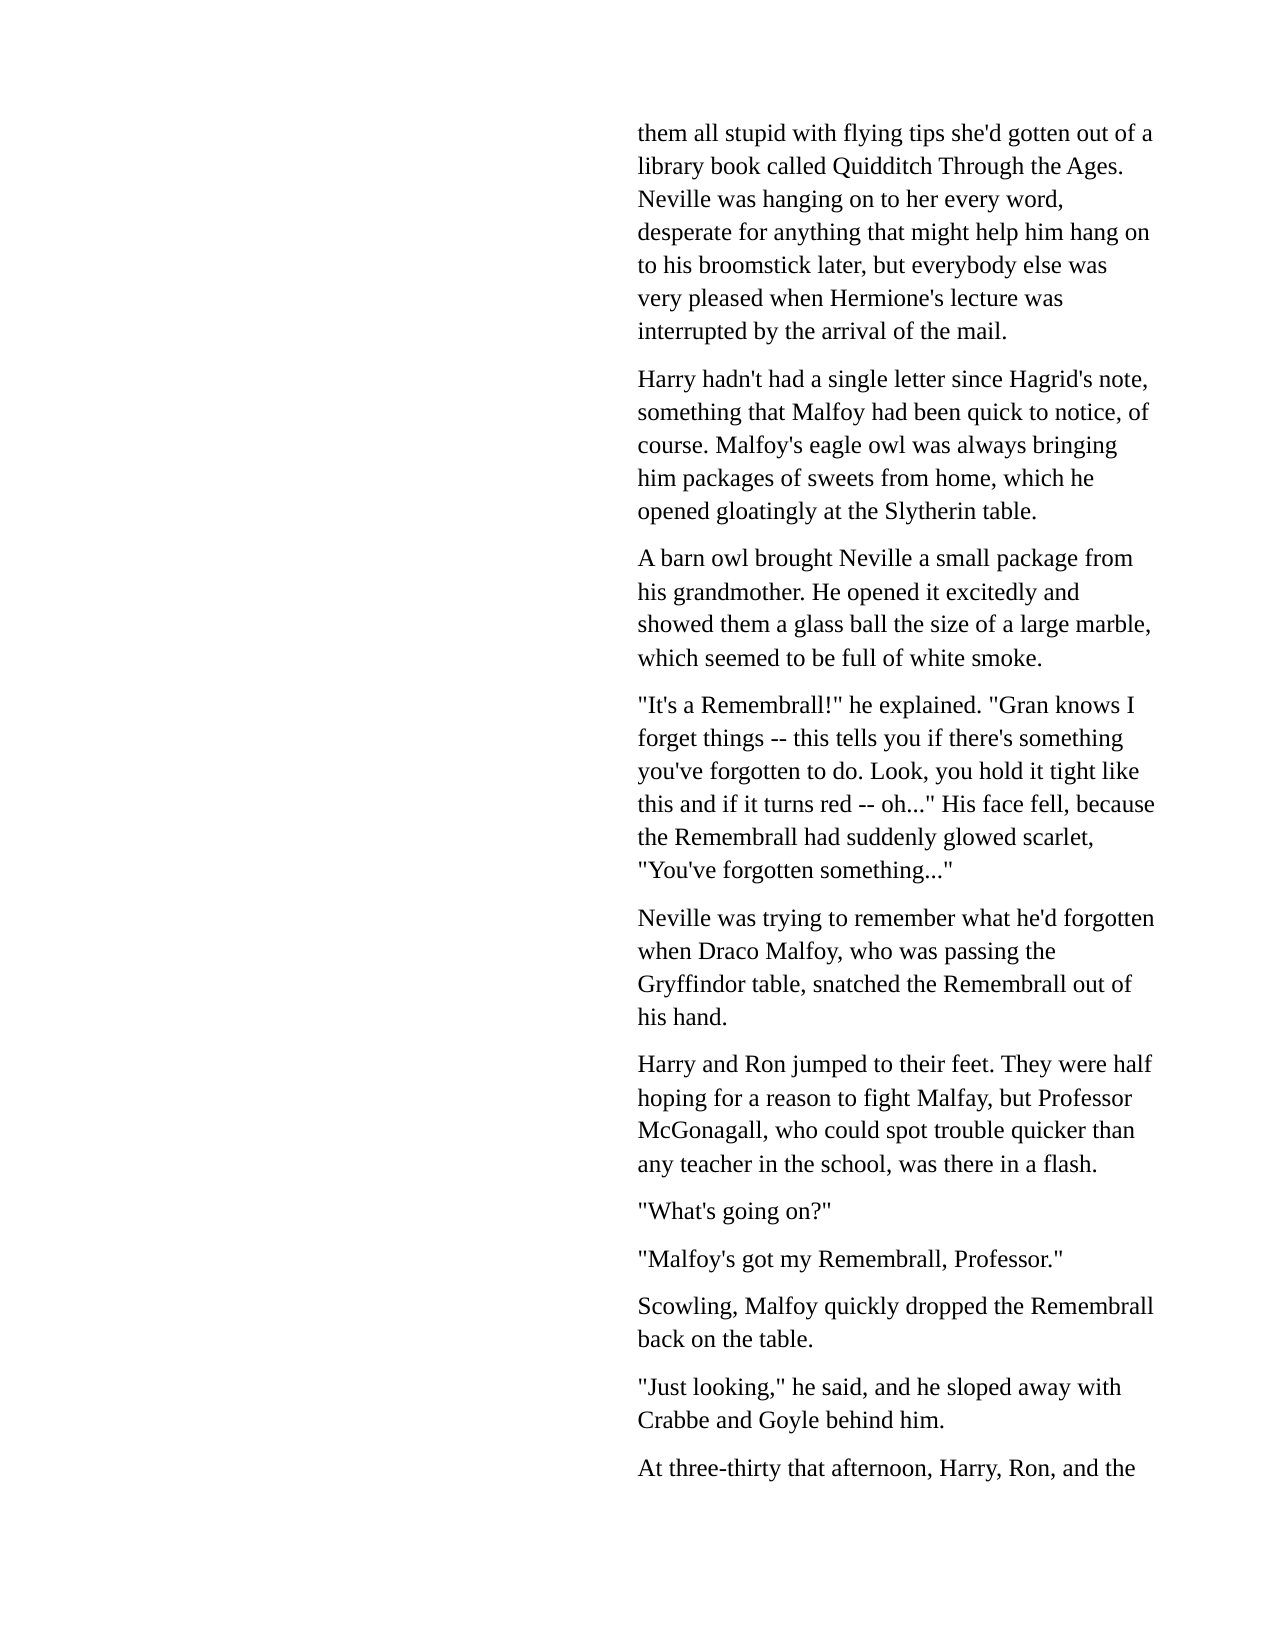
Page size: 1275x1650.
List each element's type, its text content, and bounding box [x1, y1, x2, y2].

table_cell "What's going on?" [638, 1196, 1157, 1244]
table_cell "Just looking," he said, and he sloped away with Crabbe and Goyle behind him. [638, 1372, 1157, 1453]
table_cell [118, 690, 637, 903]
table_cell [118, 1196, 637, 1244]
table_cell [118, 118, 637, 364]
table_cell [118, 903, 637, 1049]
table_cell Scowling, Malfoy quickly dropped the Remembrall back on the table. [638, 1291, 1157, 1372]
table_cell A barn owl brought Neville a small package from his grandmother. He opened it excitedly and showed them a glass ball the size of a large marble, which seemed to be full of white smoke. [638, 544, 1157, 690]
table_cell [118, 1050, 637, 1196]
table_cell At three-thirty that afternoon, Harry, Ron, and the [638, 1453, 1157, 1500]
table_cell [118, 544, 637, 690]
table_cell [118, 1453, 637, 1500]
table_cell them all stupid with flying tips she'd gotten out of a library book called Quidditch Through the Ages. Neville was hanging on to her every word, desperate for anything that might help him hang on to his broomstick later, but everybody else was very pleased when Hermione's lecture was interrupted by the arrival of the mail. [638, 118, 1157, 364]
table_cell [118, 1291, 637, 1372]
table_cell [118, 1372, 637, 1453]
table_cell Neville was trying to remember what he'd forgotten when Draco Malfoy, who was passing the Gryffindor table, snatched the Remembrall out of his hand. [638, 903, 1157, 1049]
table_cell "It's a Remembrall!" he explained. "Gran knows I forget things -- this tells you if there's something you've forgotten to do. Look, you hold it tight like this and if it turns red -- oh..." His face fell, because the Remembrall had suddenly glowed scarlet, "You've forgotten something..." [638, 690, 1157, 903]
table_cell "Malfoy's got my Remembrall, Professor." [638, 1244, 1157, 1291]
table_cell Harry hadn't had a single letter since Hagrid's note, something that Malfoy had been quick to notice, of course. Malfoy's eagle owl was always bringing him packages of sweets from home, which he opened gloatingly at the Slytherin table. [638, 364, 1157, 543]
table_cell [118, 1244, 637, 1291]
table_cell [118, 364, 637, 543]
table_cell Harry and Ron jumped to their feet. They were half hoping for a reason to fight Malfay, but Professor McGonagall, who could spot trouble quicker than any teacher in the school, was there in a flash. [638, 1050, 1157, 1196]
